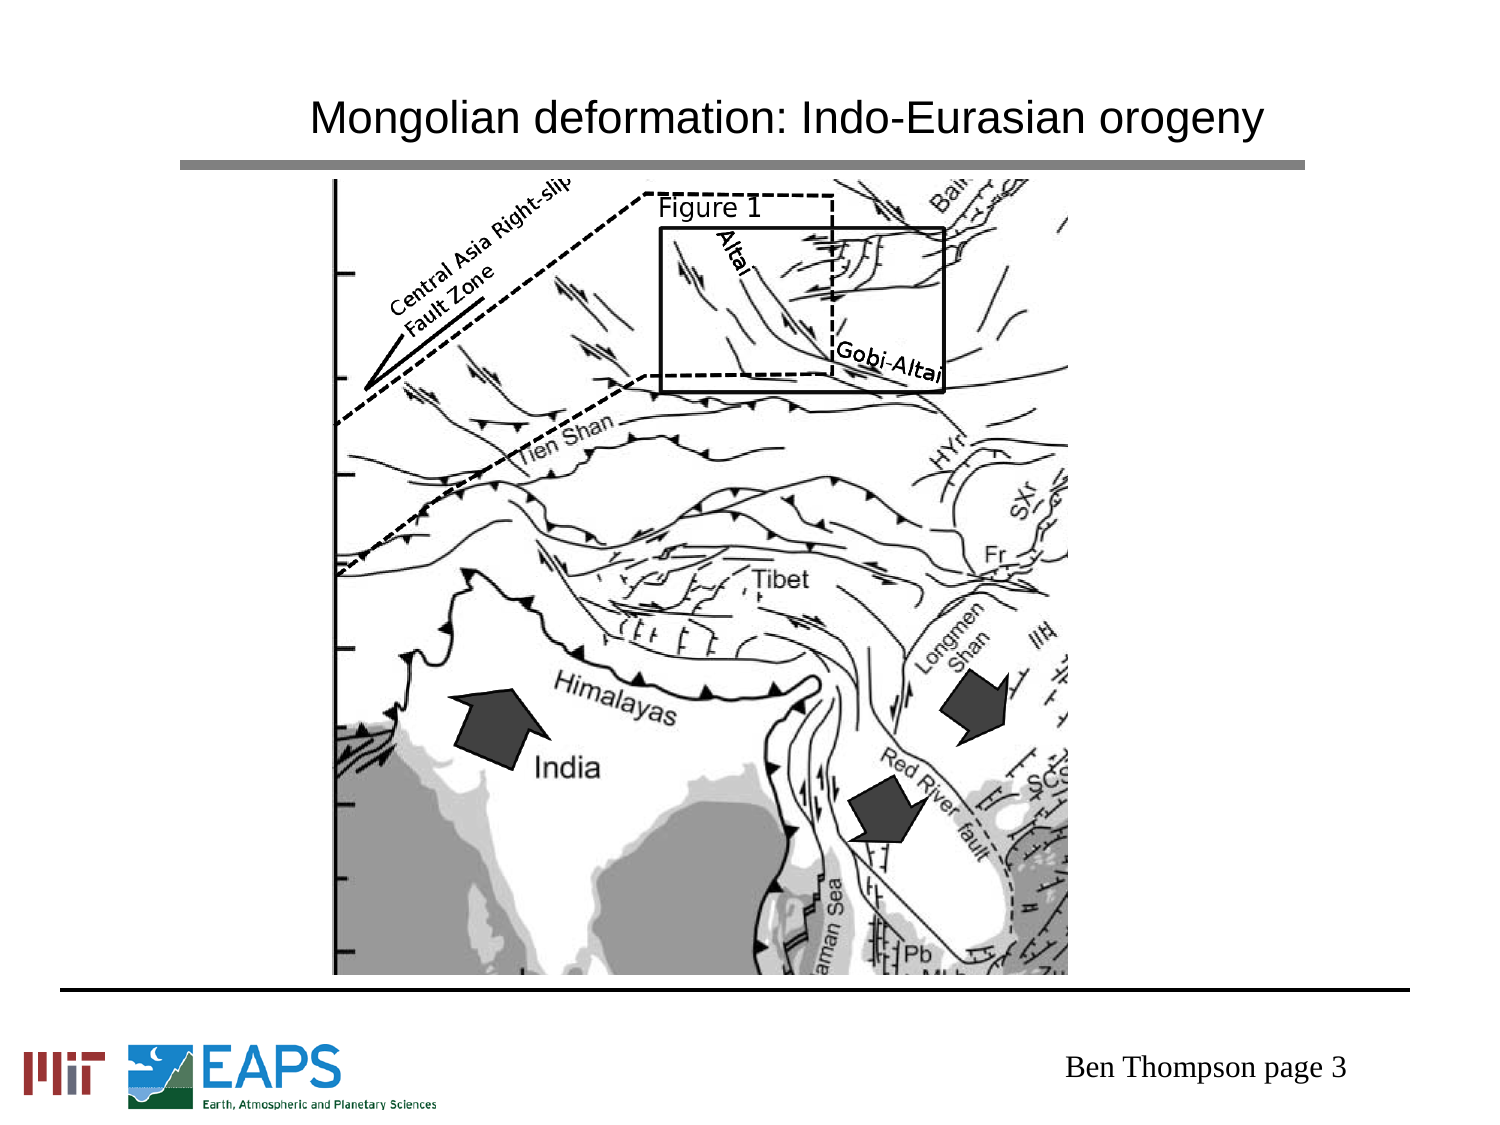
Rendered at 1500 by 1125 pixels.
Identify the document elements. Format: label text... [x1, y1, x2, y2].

picture [332, 179, 1068, 976]
title Mongolian deformation: Indo-Eurasian orogeny [135, 67, 1441, 169]
picture [128, 1044, 436, 1110]
